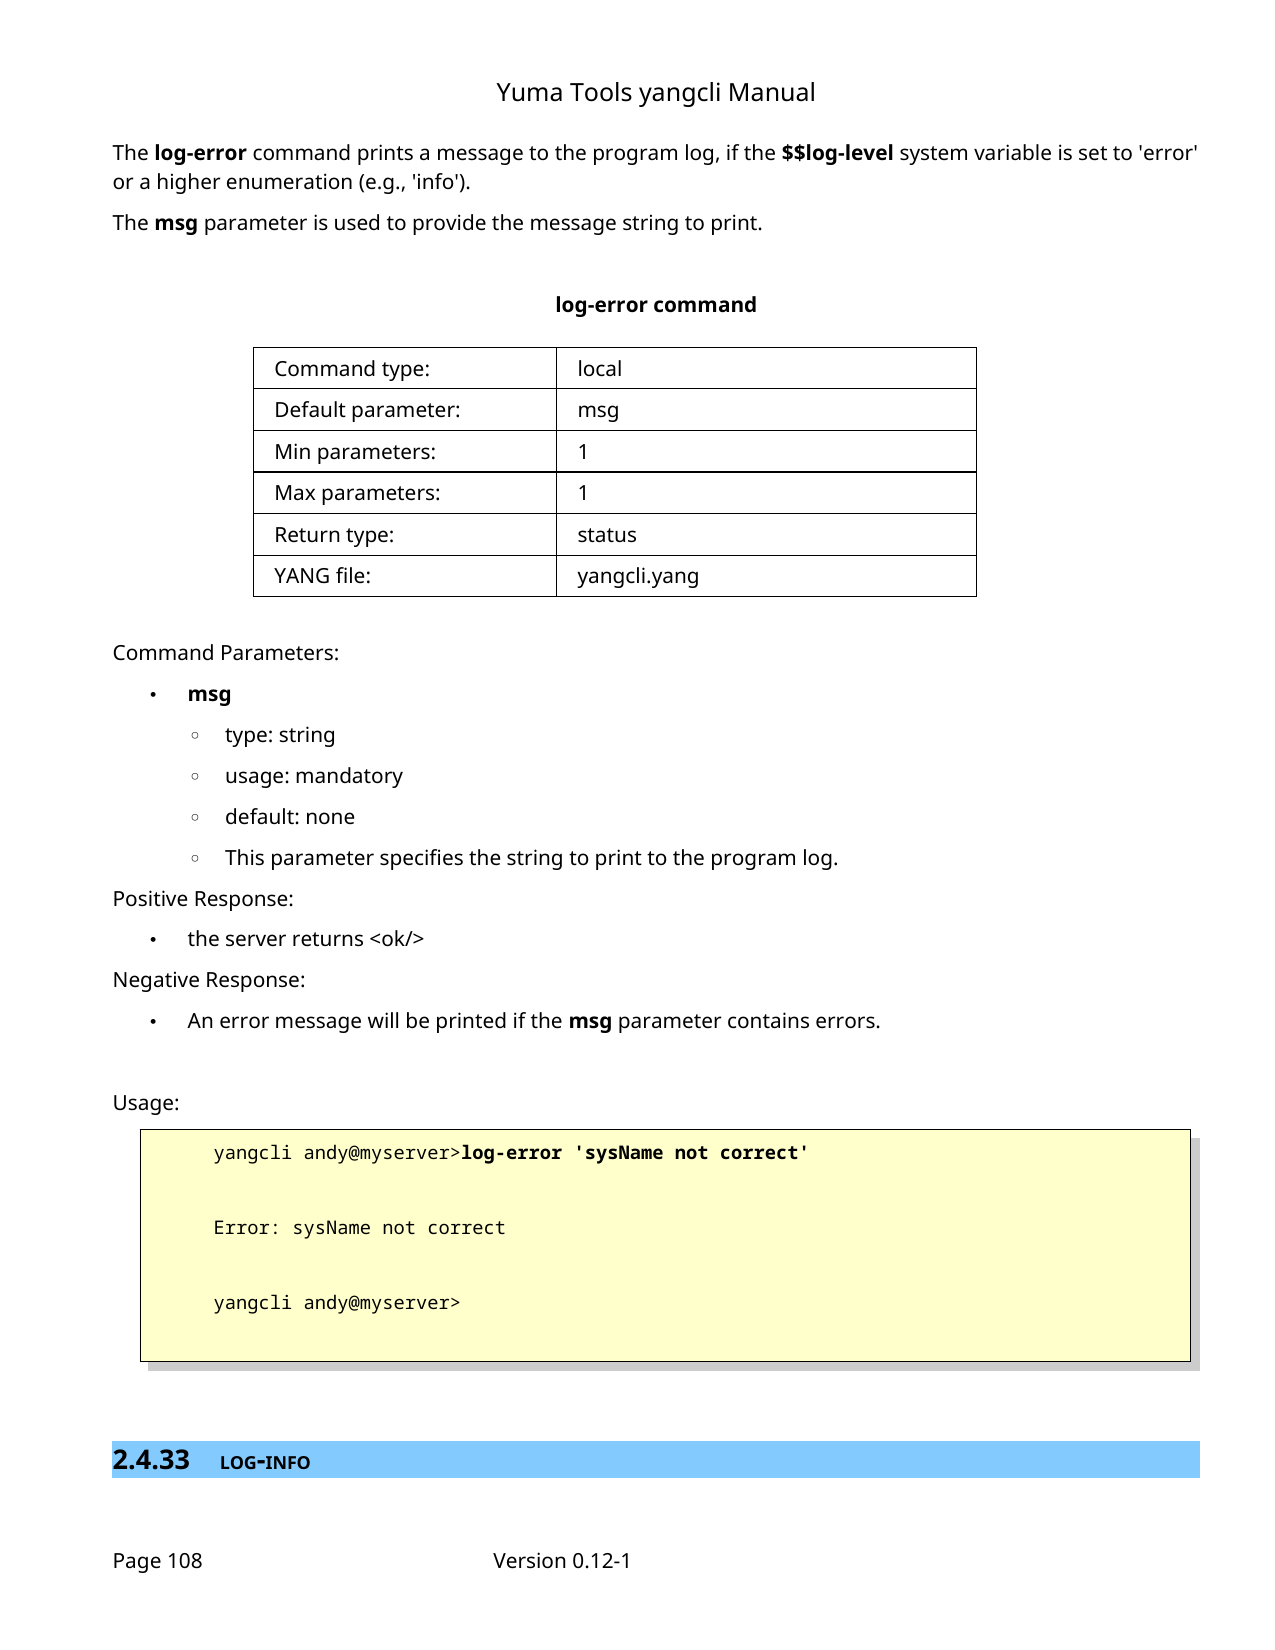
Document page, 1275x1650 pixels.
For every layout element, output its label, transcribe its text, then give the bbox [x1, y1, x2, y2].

list msg [150, 679, 1200, 707]
list usage: mandatory [187, 761, 1200, 789]
table_cell Return type: [254, 514, 556, 554]
table_cell 1 [557, 473, 976, 513]
text The log-error command prints a message to the program log, if the $$log-level system variable is set to 'error' or a higher enumeration (e.g., 'info'). [112, 138, 1200, 195]
table_cell YANG file: [254, 556, 556, 596]
table_cell Min parameters: [254, 431, 556, 471]
list the server returns <ok/> [150, 924, 1200, 953]
list An error message will be printed if the msg parameter contains errors. [150, 1006, 1200, 1035]
text yangcli andy@myserver> [141, 1279, 1190, 1315]
table_header local [557, 348, 976, 388]
text Error: sysName not correct [141, 1204, 1190, 1240]
table_cell status [557, 514, 976, 554]
list default: none [187, 802, 1200, 830]
text yangcli andy@myserver>log-error 'sysName not correct' [141, 1130, 1190, 1165]
table_cell yangcli.yang [557, 556, 976, 596]
text Command Parameters: [112, 638, 1200, 666]
table_cell 1 [557, 431, 976, 471]
table_header Command type: [254, 348, 556, 388]
list This parameter specifies the string to print to the program log. [187, 843, 1200, 871]
table_cell msg [557, 389, 976, 430]
text The msg parameter is used to provide the message string to print. [112, 208, 1200, 236]
text Positive Response: [112, 884, 1200, 912]
table_cell Default parameter: [254, 389, 556, 430]
text Usage: [112, 1088, 1200, 1117]
subtitle log-error command [127, 290, 1185, 318]
list type: string [187, 720, 1200, 748]
text Negative Response: [112, 966, 1200, 994]
subtitle log-info [112, 1441, 1200, 1478]
table_cell Max parameters: [254, 473, 556, 513]
